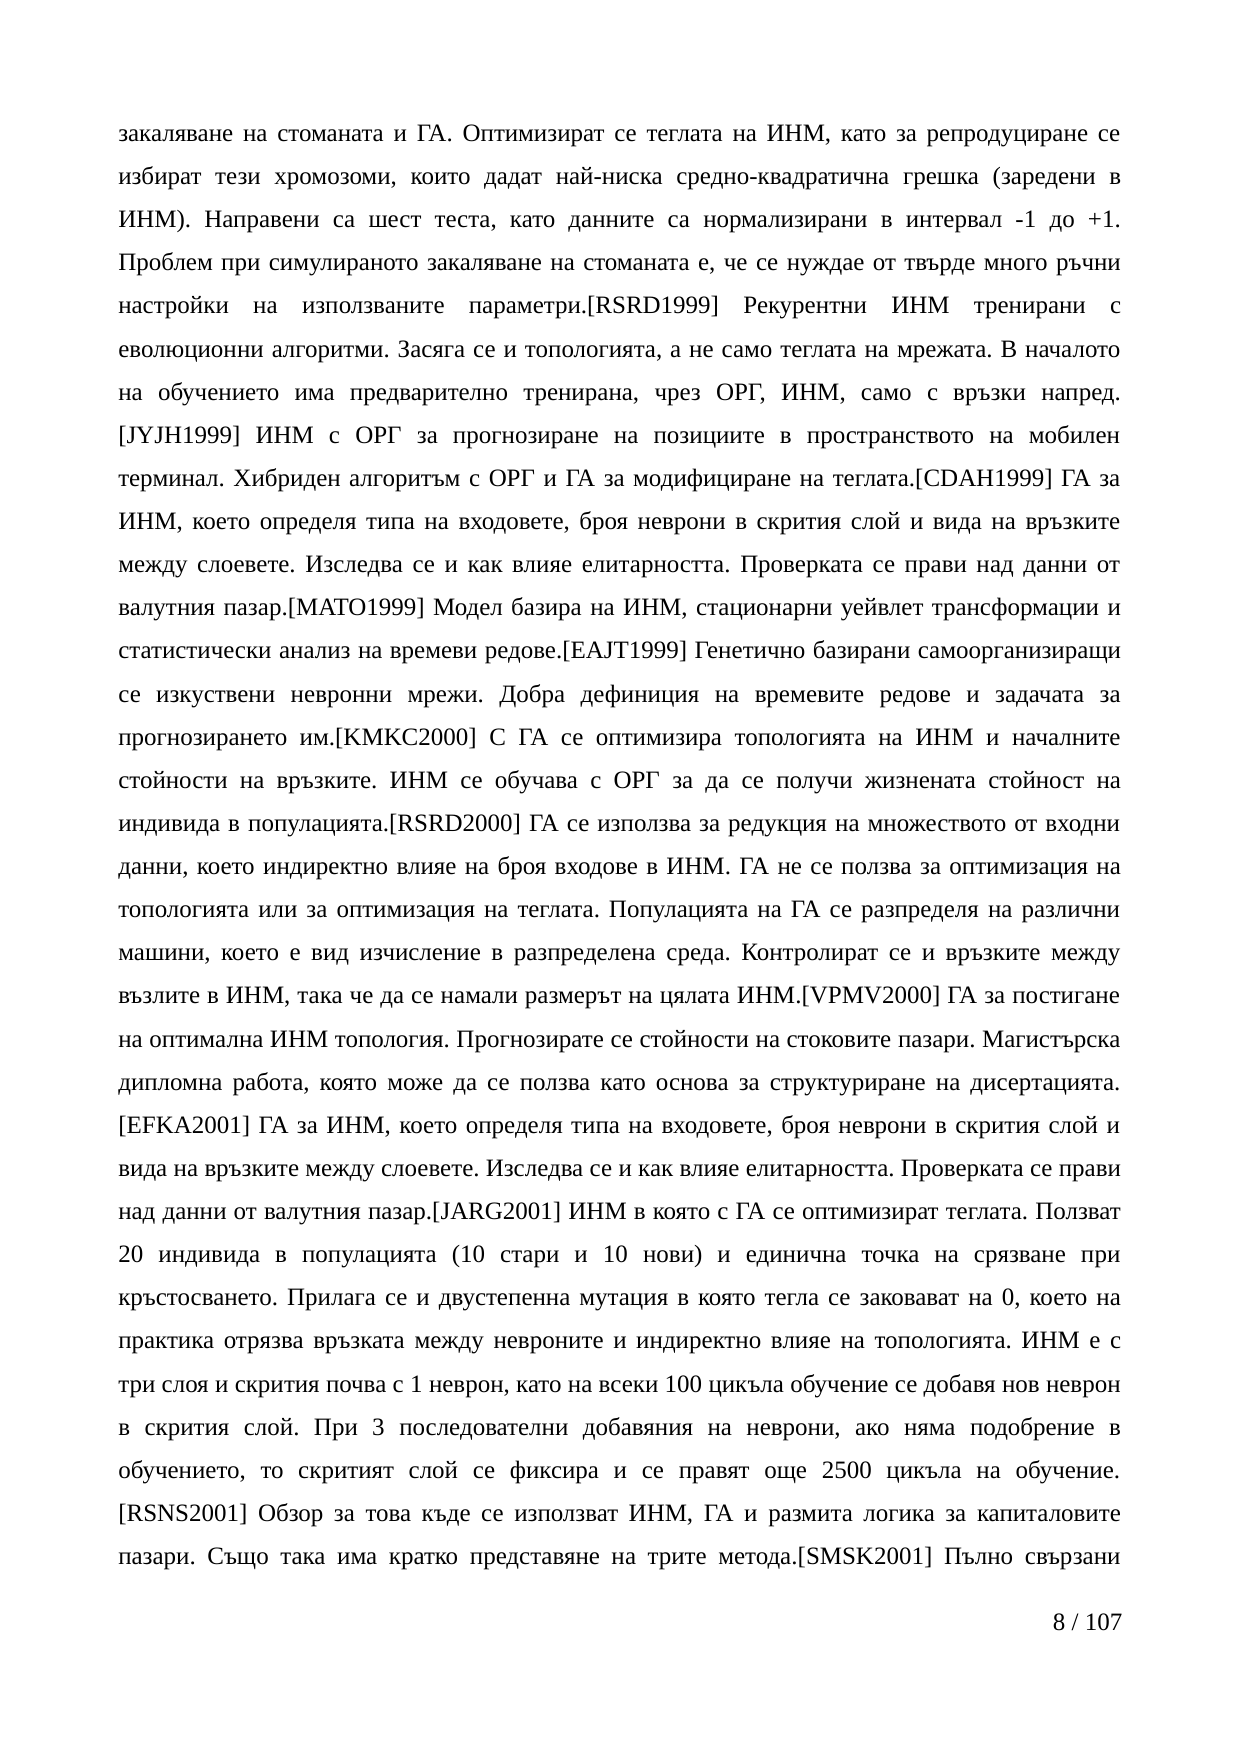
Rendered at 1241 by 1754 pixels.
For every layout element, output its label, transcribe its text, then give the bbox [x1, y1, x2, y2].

text закаляване на стоманата и ГА. Оптимизират се теглата на ИНМ, като за репродуциране се избират тези хромозоми, които дадат най-ниска средно-квадратична грешка (заредени в ИНМ). Направени са шест теста, като данните са нормализирани в интервал -1 до +1. Проблем при симулираното закаляване на стоманата е, че се нуждае от твърде много ръчни настройки на използваните параметри.[RSRD1999] Рекурентни ИНМ тренирани с еволюционни алгоритми. Засяга се и топологията, а не само теглата на мрежата. В началото на обучението има предварително тренирана, чрез ОРГ, ИНМ, само с връзки напред.[JYJH1999] ИНМ с ОРГ за прогнозиране на позициите в пространството на мобилен терминал. Хибриден алгоритъм с ОРГ и ГА за модифициране на теглата.[CDAH1999] ГА за ИНМ, което определя типа на входовете, броя неврони в скрития слой и вида на връзките между слоевете. Изследва се и как влияе елитарността. Проверката се прави над данни от валутния пазар.[MATO1999] Модел базира на ИНМ, стационарни уейвлет трансформации и статистически анализ на времеви редове.[EAJT1999] Генетично базирани самоорганизиращи се изкуствени невронни мрежи. Добра дефиниция на времевите редове и задачата за прогнозирането им.[KMKC2000] С ГА се оптимизира топологията на ИНМ и началните стойности на връзките. ИНМ се обучава с ОРГ за да се получи жизнената стойност на индивида в популацията.[RSRD2000] ГА се използва за редукция на множеството от входни данни, което индиректно влияе на броя входове в ИНМ. ГА не се ползва за оптимизация на топологията или за оптимизация на теглата. Популацията на ГА се разпределя на различни машини, което е вид изчисление в разпределена среда. Контролират се и връзките между възлите в ИНМ, така че да се намали размерът на цялата ИНМ.[VPMV2000] ГА за постигане на оптимална ИНМ топология. Прогнозирате се стойности на стоковите пазари. Магистърска дипломна работа, която може да се ползва като основа за структуриране на дисертацията.[EFKA2001] ГА за ИНМ, което определя типа на входовете, броя неврони в скрития слой и вида на връзките между слоевете. Изследва се и как влияе елитарността. Проверката се прави над данни от валутния пазар.[JARG2001] ИНМ в която с ГА се оптимизират теглата. Ползват 20 индивида в популацията (10 стари и 10 нови) и единична точка на срязване при кръстосването. Прилага се и двустепенна мутация в която тегла се заковават на 0, което на практика отрязва връзката между невроните и индиректно влияе на топологията. ИНМ е с три слоя и скрития почва с 1 неврон, като на всеки 100 цикъла обучение се добавя нов неврон в скрития слой. При 3 последователни добавяния на неврони, ако няма подобрение в обучението, то скритият слой се фиксира и се правят още 2500 цикъла на обучение.[RSNS2001] Обзор за това къде се използват ИНМ, ГА и размита логика за капиталовите пазари. Също така има кратко представяне на трите метода.[SMSK2001] Пълно свързани [118, 118, 1122, 1570]
